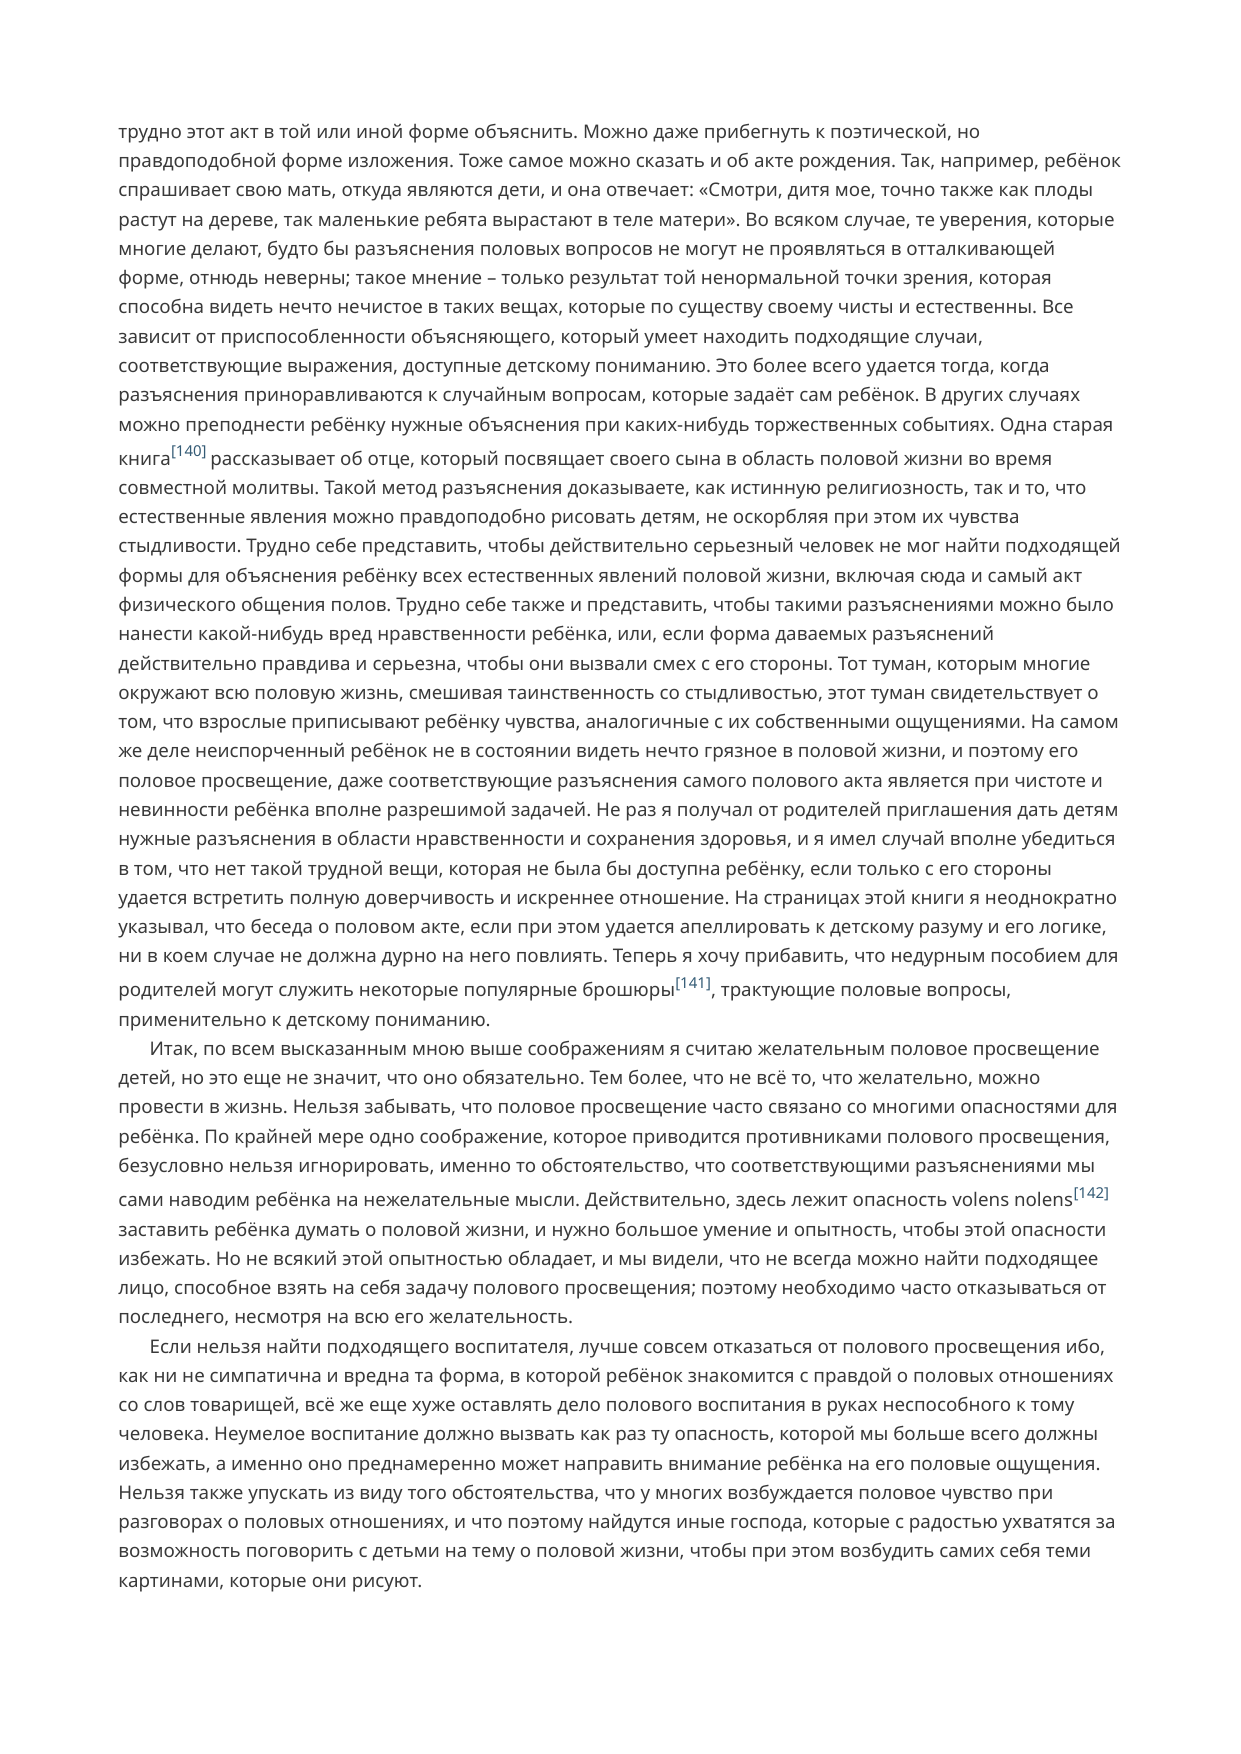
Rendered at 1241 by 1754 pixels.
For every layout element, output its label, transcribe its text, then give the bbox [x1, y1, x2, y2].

text трудно этот акт в той или иной форме объяснить. Можно даже прибегнуть к поэтической, но правдоподобной форме изложения. Тоже самое можно сказать и об акте рождения. Так, например, ребёнок спрашивает свою мать, откуда являются дети, и она отвечает: «Смотри, дитя мое, точно также как плоды растут на дереве, так маленькие ребята вырастают в теле матери». Во всяком случае, те уверения, которые многие делают, будто бы разъяснения половых вопросов не могут не проявляться в отталкивающей форме, отнюдь неверны; такое мнение – только результат той ненормальной точки зрения, которая способна видеть нечто нечистое в таких вещах, которые по существу своему чисты и естественны. Все зависит от приспособленности объясняющего, который умеет находить подходящие случаи, соответствующие выражения, доступные детскому пониманию. Это более всего удается тогда, когда разъяснения приноравливаются к случайным вопросам, которые задаёт сам ребёнок. В других случаях можно преподнести ребёнку нужные объяснения при каких-нибудь торжественных событиях. Одна старая книга[140] рассказывает об отце, который посвящает своего сына в область половой жизни во время совместной молитвы. Такой метод разъяснения доказываете, как истинную религиозность, так и то, что естественные явления можно правдоподобно рисовать детям, не оскорбляя при этом их чувства стыдливости. Трудно себе представить, чтобы действительно серьезный человек не мог найти подходящей формы для объяснения ребёнку всех естественных явлений половой жизни, включая сюда и самый акт физического общения полов. Трудно себе также и представить, чтобы такими разъяснениями можно было нанести какой-нибудь вред нравственности ребёнка, или, если форма даваемых разъяснений действительно правдива и серьезна, чтобы они вызвали смех с его стороны. Тот туман, которым многие окружают всю половую жизнь, смешивая таинственность со стыдливостью, этот туман свидетельствует о том, что взрослые приписывают ребёнку чувства, аналогичные с их собственными ощущениями. На самом же деле неиспорченный ребёнок не в состоянии видеть нечто грязное в половой жизни, и поэтому его половое просвещение, даже соответствующие разъяснения самого полового акта является при чистоте и невинности ребёнка вполне разрешимой задачей. Не раз я получал от родителей приглашения дать детям нужные разъяснения в области нравственности и сохранения здоровья, и я имел случай вполне убедиться в том, что нет такой трудной вещи, которая не была бы доступна ребёнку, если только с его стороны удается встретить полную доверчивость и искреннее отношение. На страницах этой книги я неоднократно указывал, что беседа о половом акте, если при этом удается апеллировать к детскому разуму и его логике, ни в коем случае не должна дурно на него повлиять. Теперь я хочу прибавить, что недурным пособием для родителей могут служить некоторые популярные брошюры[141], трактующие половые вопросы, применительно к детскому пониманию. [118, 118, 1122, 1032]
text Итак, по всем высказанным мною выше соображениям я считаю желательным половое просвещение детей, но это еще не значит, что оно обязательно. Тем более, что не всё то, что желательно, можно провести в жизнь. Нельзя забывать, что половое просвещение часто связано со многими опасностями для ребёнка. По крайней мере одно соображение, которое приводится противниками полового просвещения, безусловно нельзя игнорировать, именно то обстоятельство, что соответствующими разъяснениями мы сами наводим ребёнка на нежелательные мысли. Действительно, здесь лежит опасность volens nolens[142] заставить ребёнка думать о половой жизни, и нужно большое умение и опытность, чтобы этой опасности избежать. Но не всякий этой опытностью обладает, и мы видели, что не всегда можно найти подходящее лицо, способное взять на себя задачу полового просвещения; поэтому необходимо часто отказываться от последнего, несмотря на всю его желательность. [118, 1035, 1122, 1329]
text Если нельзя найти подходящего воспитателя, лучше совсем отказаться от полового просвещения ибо, как ни не симпатична и вредна та форма, в которой ребёнок знакомится с правдой о половых отношениях со слов товарищей, всё же еще хуже оставлять дело полового воспитания в руках неспособного к тому человека. Неумелое воспитание должно вызвать как раз ту опасность, которой мы больше всего должны избежать, а именно оно преднамеренно может направить внимание ребёнка на его половые ощущения. Нельзя также упускать из виду того обстоятельства, что у многих возбуждается половое чувство при разговорах о половых отношениях, и что поэтому найдутся иные господа, которые с радостью ухватятся за возможность поговорить с детьми на тему о половой жизни, чтобы при этом возбудить самих себя теми картинами, которые они рисуют. [118, 1333, 1122, 1593]
